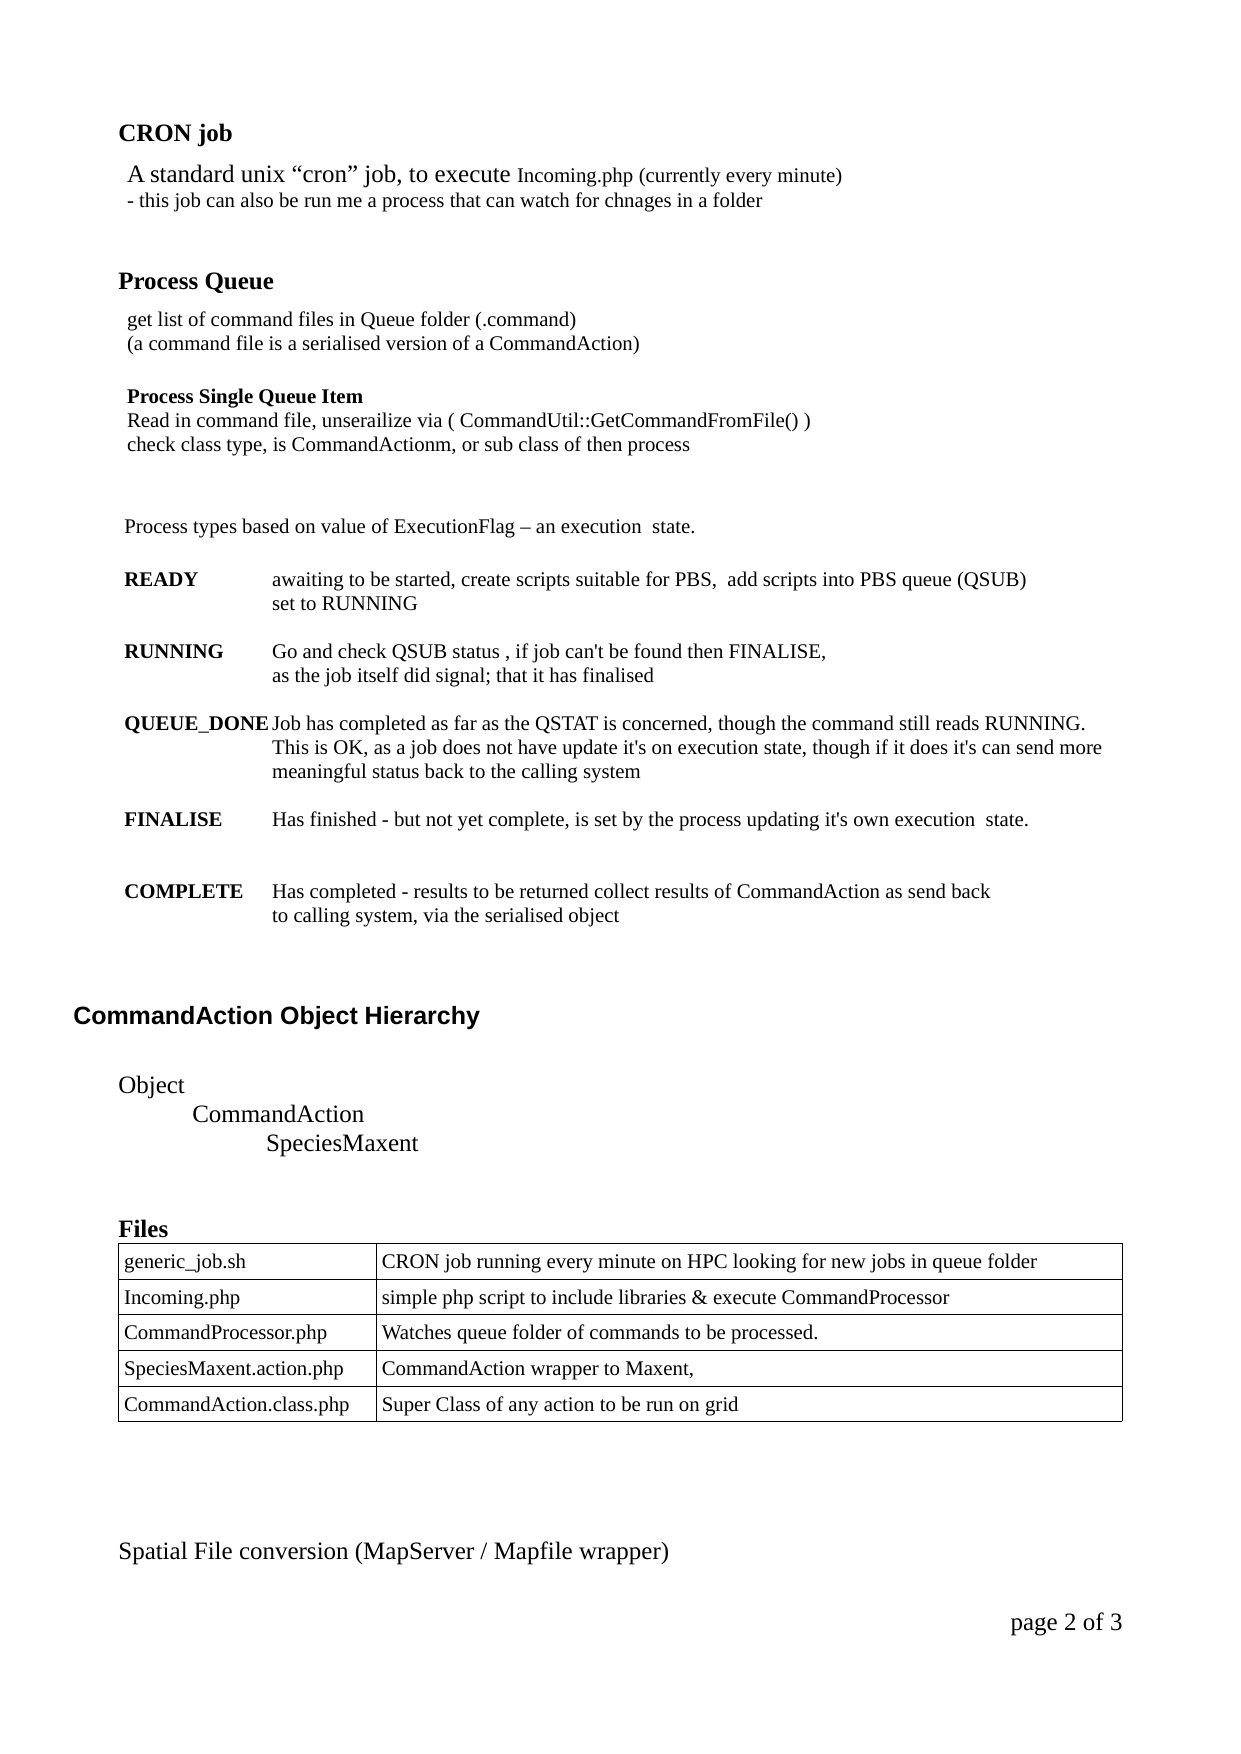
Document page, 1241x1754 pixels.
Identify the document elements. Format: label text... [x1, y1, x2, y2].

text COMPLETE Has completed - results to be returned collect results of CommandAction as send back to calling system, via the serialised object [124, 879, 1122, 927]
table_cell Incoming.php [119, 1280, 376, 1314]
text A standard unix “cron” job, to execute Incoming.php (currently every minute) [127, 159, 1122, 188]
text Spatial File conversion (MapServer / Mapfile wrapper) [118, 1536, 1122, 1565]
text Process types based on value of ExecutionFlag – an execution state. [124, 514, 1122, 538]
subtitle CommandAction Object Hierarchy [73, 1001, 1122, 1029]
table_cell CommandProcessor.php [119, 1315, 376, 1350]
table_header CRON job running every minute on HPC looking for new jobs in queue folder [377, 1244, 1122, 1279]
text SpeciesMaxent [118, 1128, 1122, 1157]
text This is OK, as a job does not have update it's on execution state, though if it does it's can send more meaningful status back to the calling system [124, 735, 1122, 783]
text set to RUNNING [124, 591, 1122, 615]
text Process Single Queue Item [127, 384, 1122, 408]
text QUEUE_DONE Job has completed as far as the QSTAT is concerned, though the command still reads RUNNING. [124, 711, 1122, 735]
table_cell SpeciesMaxent.action.php [119, 1351, 376, 1386]
table_cell CommandAction.class.php [119, 1387, 376, 1421]
table_cell Watches queue folder of commands to be processed. [377, 1315, 1122, 1350]
text Read in command file, unserailize via ( CommandUtil::GetCommandFromFile() ) [127, 408, 1122, 432]
table_cell simple php script to include libraries & execute CommandProcessor [377, 1280, 1122, 1314]
text Files [118, 1214, 1122, 1243]
text CommandAction [118, 1099, 1122, 1128]
subtitle CRON job [118, 118, 1122, 147]
table_header generic_job.sh [119, 1244, 376, 1279]
text get list of command files in Queue folder (.command) [127, 307, 1122, 331]
table_cell Super Class of any action to be run on grid [377, 1387, 1122, 1421]
text Object [118, 1071, 1122, 1099]
subtitle Process Queue [118, 266, 1122, 295]
text READY awaiting to be started, create scripts suitable for PBS, add scripts into PBS queue (QSUB) [124, 567, 1122, 591]
table_cell CommandAction wrapper to Maxent, [377, 1351, 1122, 1386]
text - this job can also be run me a process that can watch for chnages in a folder [127, 188, 1122, 212]
text check class type, is CommandActionm, or sub class of then process [127, 432, 1122, 456]
text FINALISE Has finished - but not yet complete, is set by the process updating it's own execution state. [124, 807, 1122, 831]
text RUNNING Go and check QSUB status , if job can't be found then FINALISE, as the job itself did signal; that it has finalised [124, 639, 1122, 687]
text (a command file is a serialised version of a CommandAction) [127, 331, 1122, 355]
